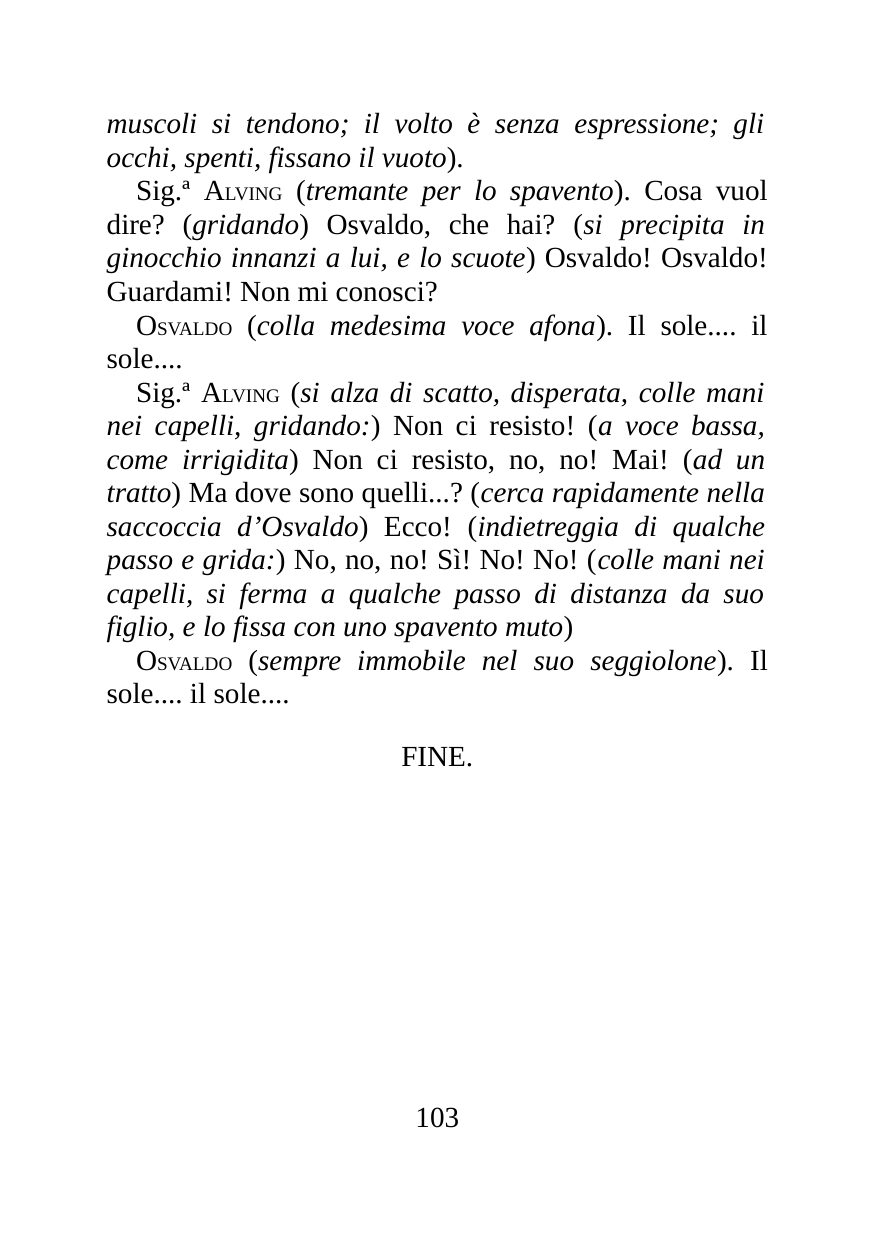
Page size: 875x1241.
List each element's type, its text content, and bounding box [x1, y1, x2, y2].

text Sig.ª Alving (tremante per lo spavento). Cosa vuol dire? (gridando) Osvaldo, che hai? (si precipita in ginocchio innanzi a lui, e lo scuote) Osvaldo! Osvaldo! Guardami! Non mi conosci? [106, 173, 768, 308]
text Osvaldo (colla medesima voce afona). Il sole.... il sole.... [106, 308, 768, 375]
text Sig.ª Alving (si alza di scatto, disperata, colle mani nei capelli, gridando:) Non ci resisto! (a voce bassa, come irrigidita) Non ci resisto, no, no! Mai! (ad un tratto) Ma dove sono quelli...? (cerca rapidamente nella saccoccia d’Osvaldo) Ecco! (indietreggia di qualche passo e grida:) No, no, no! Sì! No! No! (colle mani nei capelli, si ferma a qualche passo di distanza da suo figlio, e lo fissa con uno spavento muto) [106, 375, 768, 643]
text Osvaldo (sempre immobile nel suo seggiolone). Il sole.... il sole.... [106, 643, 768, 710]
text muscoli si tendono; il volto è senza espressione; gli occhi, spenti, fissano il vuoto). [106, 106, 768, 173]
text FINE. [106, 739, 768, 773]
